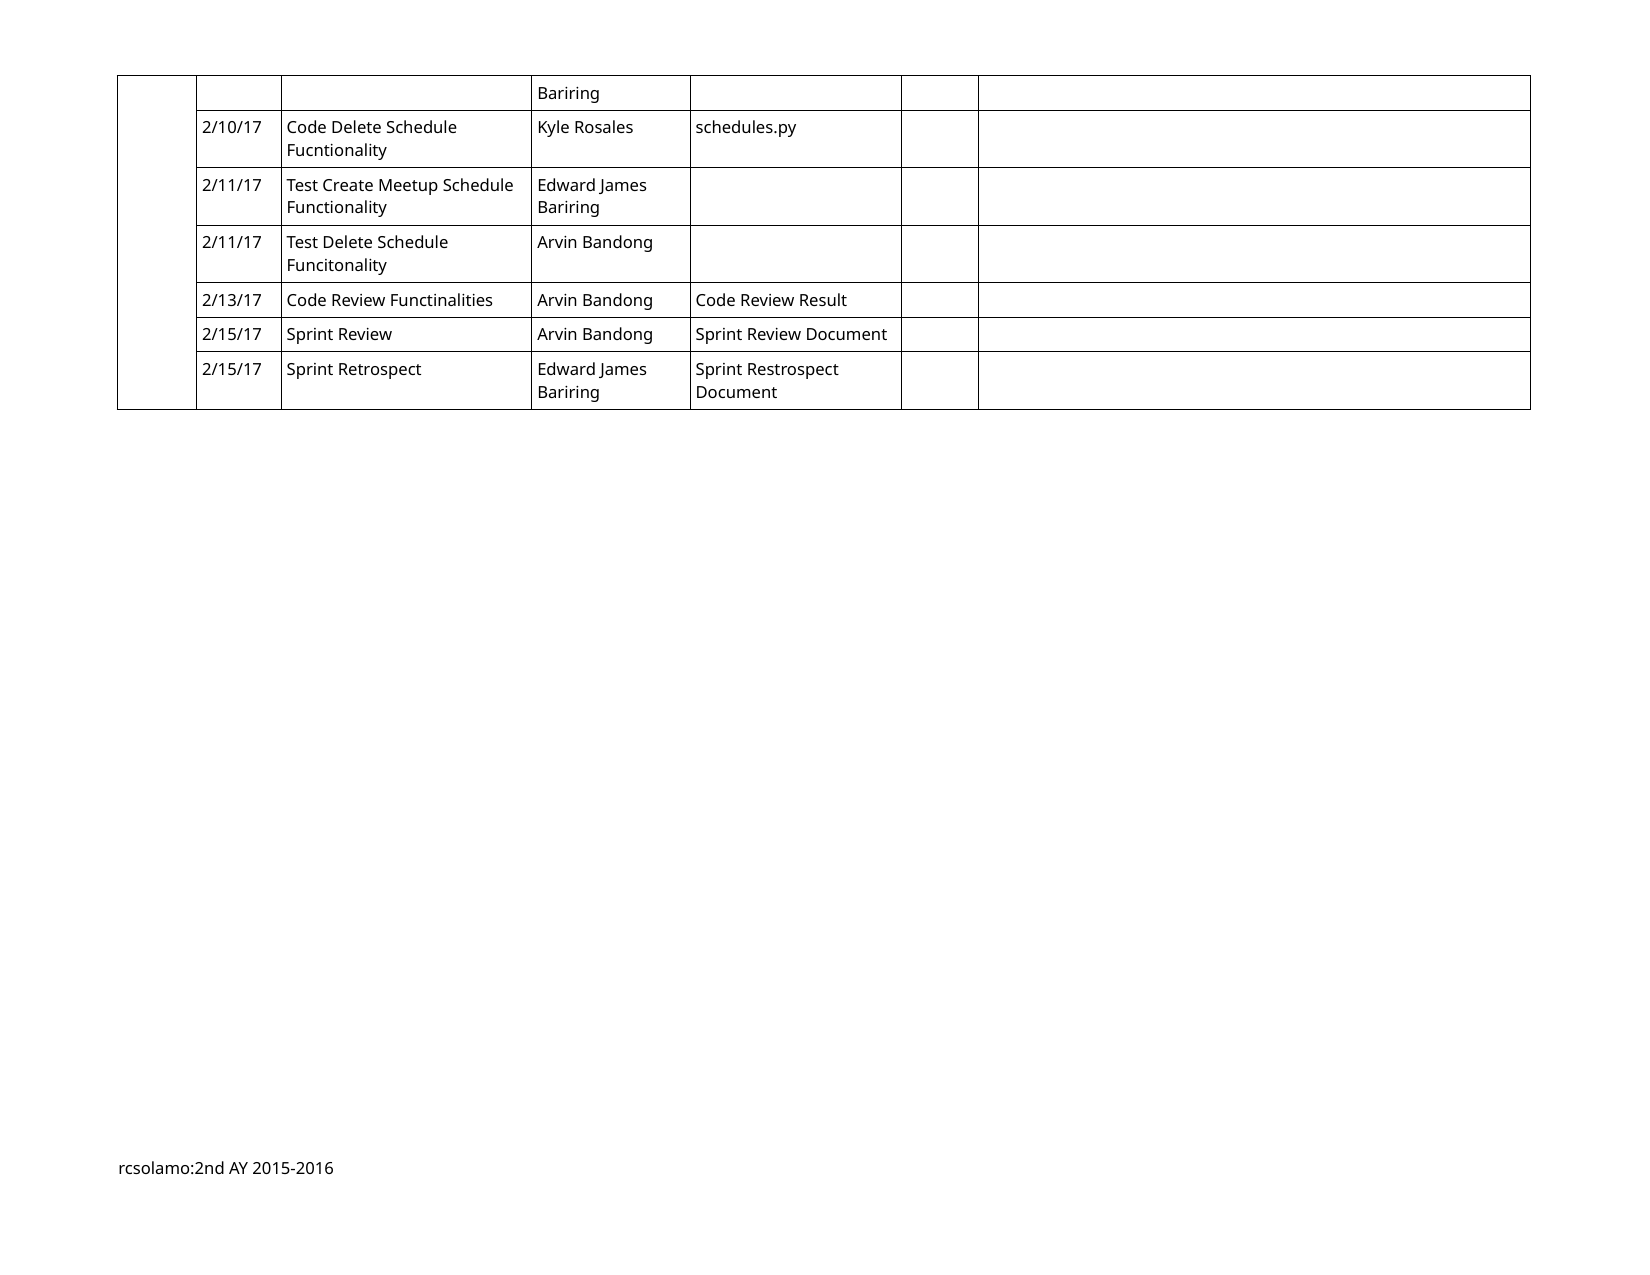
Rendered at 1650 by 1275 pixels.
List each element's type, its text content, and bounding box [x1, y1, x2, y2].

table_cell Arvin Bandong [532, 226, 690, 282]
table_cell Code Delete Schedule Fucntionality [282, 111, 531, 167]
table_cell [691, 76, 901, 110]
table_cell Arvin Bandong [532, 318, 690, 351]
table_cell [902, 111, 978, 167]
table_cell Kyle Rosales [532, 111, 690, 167]
table_cell [979, 352, 1530, 409]
table_cell [902, 352, 978, 409]
table_cell Sprint Review Document [691, 318, 901, 351]
table_cell [691, 168, 901, 224]
table_cell schedules.py [691, 111, 901, 167]
table_cell [979, 168, 1530, 224]
table_cell 2/13/17 [197, 283, 281, 317]
table_cell Arvin Bandong [532, 283, 690, 317]
table_cell Bariring [532, 76, 690, 110]
table_cell [979, 226, 1530, 282]
table_cell [282, 76, 531, 110]
table_cell Test Delete Schedule Funcitonality [282, 226, 531, 282]
table_cell [902, 168, 978, 224]
table_cell Sprint Restrospect Document [691, 352, 901, 409]
table_cell 2/11/17 [197, 226, 281, 282]
table_cell [118, 76, 196, 409]
table_cell 2/15/17 [197, 352, 281, 409]
table_cell Test Create Meetup Schedule Functionality [282, 168, 531, 224]
table_cell [691, 226, 901, 282]
table_cell Sprint Review [282, 318, 531, 351]
table_cell 2/10/17 [197, 111, 281, 167]
table_cell Edward James Bariring [532, 168, 690, 224]
table_cell [197, 76, 281, 110]
table_cell [979, 318, 1530, 351]
table_cell 2/15/17 [197, 318, 281, 351]
table_cell Code Review Functinalities [282, 283, 531, 317]
table_cell [979, 76, 1530, 110]
table_cell [979, 111, 1530, 167]
table_cell [902, 226, 978, 282]
table_cell [902, 318, 978, 351]
table_cell [979, 283, 1530, 317]
table_cell 2/11/17 [197, 168, 281, 224]
table_cell Edward James Bariring [532, 352, 690, 409]
table_cell Code Review Result [691, 283, 901, 317]
table_cell Sprint Retrospect [282, 352, 531, 409]
table_cell [902, 283, 978, 317]
table_cell [902, 76, 978, 110]
